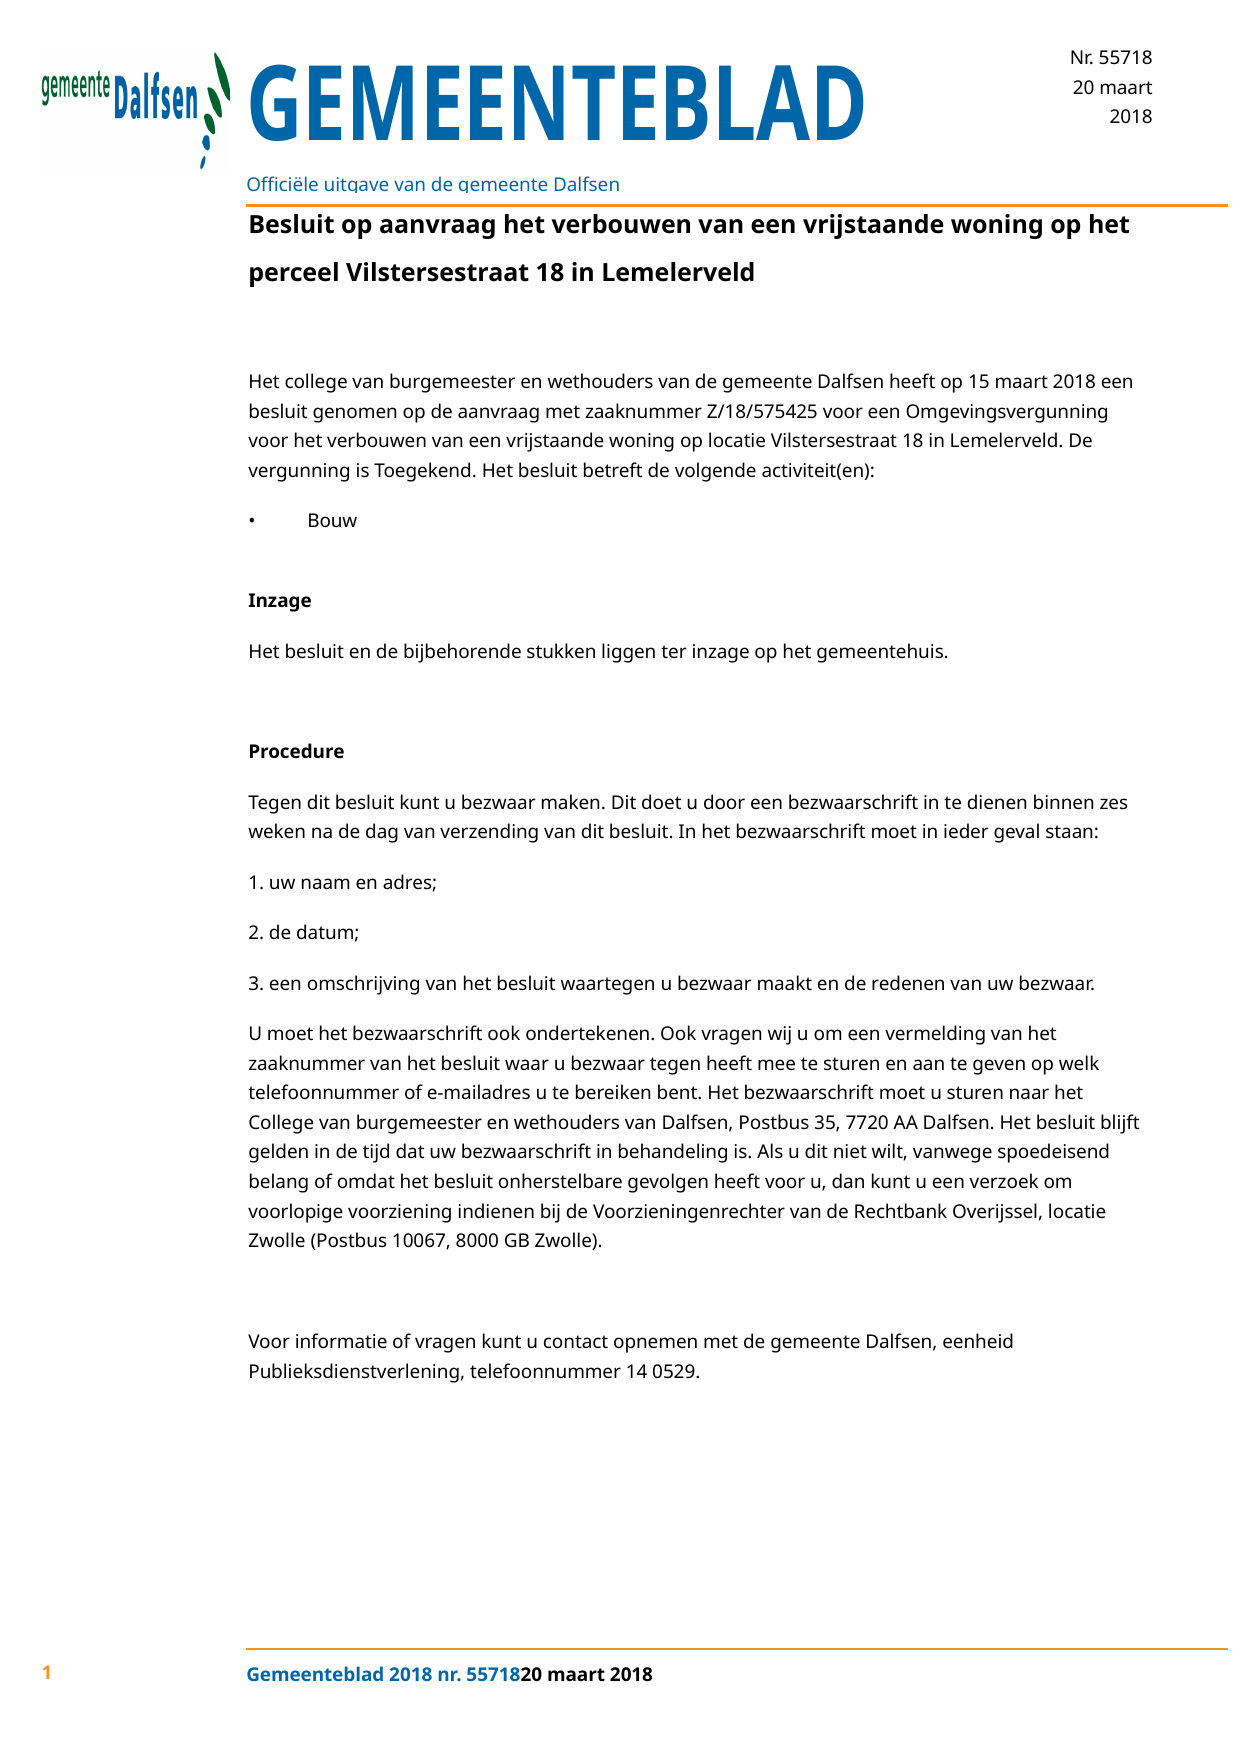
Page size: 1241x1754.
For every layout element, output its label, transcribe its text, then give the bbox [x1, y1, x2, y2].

text Inzage [248, 587, 1152, 613]
list Bouw [248, 507, 1152, 533]
text Besluit op aanvraag het verbouwen van een vrijstaande woning op het perceel Vilstersestraat 18 in Lemelerveld [248, 207, 1152, 288]
text Procedure [248, 739, 1152, 764]
text 3. een omschrijving van het besluit waartegen u bezwaar maakt en de redenen van uw bezwaar. [248, 970, 1152, 996]
text U moet het bezwaarschrift ook ondertekenen. Ook vragen wij u om een vermelding van het zaaknummer van het besluit waar u bezwaar tegen heeft mee te sturen en aan te geven op welk telefoonnummer of e-mailadres u te bereiken bent. Het bezwaarschrift moet u sturen naar het College van burgemeester en wethouders van Dalfsen, Postbus 35, 7720 AA Dalfsen. Het besluit blijft gelden in de tijd dat uw bezwaarschrift in behandeling is. Als u dit niet wilt, vanwege spoedeisend belang of omdat het besluit onherstelbare gevolgen heeft voor u, dan kunt u een verzoek om voorlopige voorziening indienen bij de Voorzieningenrechter van de Rechtbank Overijssel, locatie Zwolle (Postbus 10067, 8000 GB Zwolle). [248, 1020, 1152, 1253]
text Het college van burgemeester en wethouders van de gemeente Dalfsen heeft op 15 maart 2018 een besluit genomen op de aanvraag met zaaknummer Z/18/575425 voor een Omgevingsvergunning voor het verbouwen van een vrijstaande woning op locatie Vilstersestraat 18 in Lemelerveld. De vergunning is Toegekend. Het besluit betreft de volgende activiteit(en): [248, 368, 1152, 483]
text Voor informatie of vragen kunt u contact opnemen met de gemeente Dalfsen, eenheid Publieksdienstverlening, telefoonnummer 14 0529. [248, 1328, 1152, 1384]
picture [41, 47, 231, 172]
text Het besluit en de bijbehorende stukken liggen ter inzage op het gemeentehuis. [248, 638, 1152, 664]
text Tegen dit besluit kunt u bezwaar maken. Dit doet u door een bezwaarschrift in te dienen binnen zes weken na de dag van verzending van dit besluit. In het bezwaarschrift moet in ieder geval staan: [248, 789, 1152, 844]
text 2. de datum; [248, 919, 1152, 945]
text 1. uw naam en adres; [248, 869, 1152, 895]
